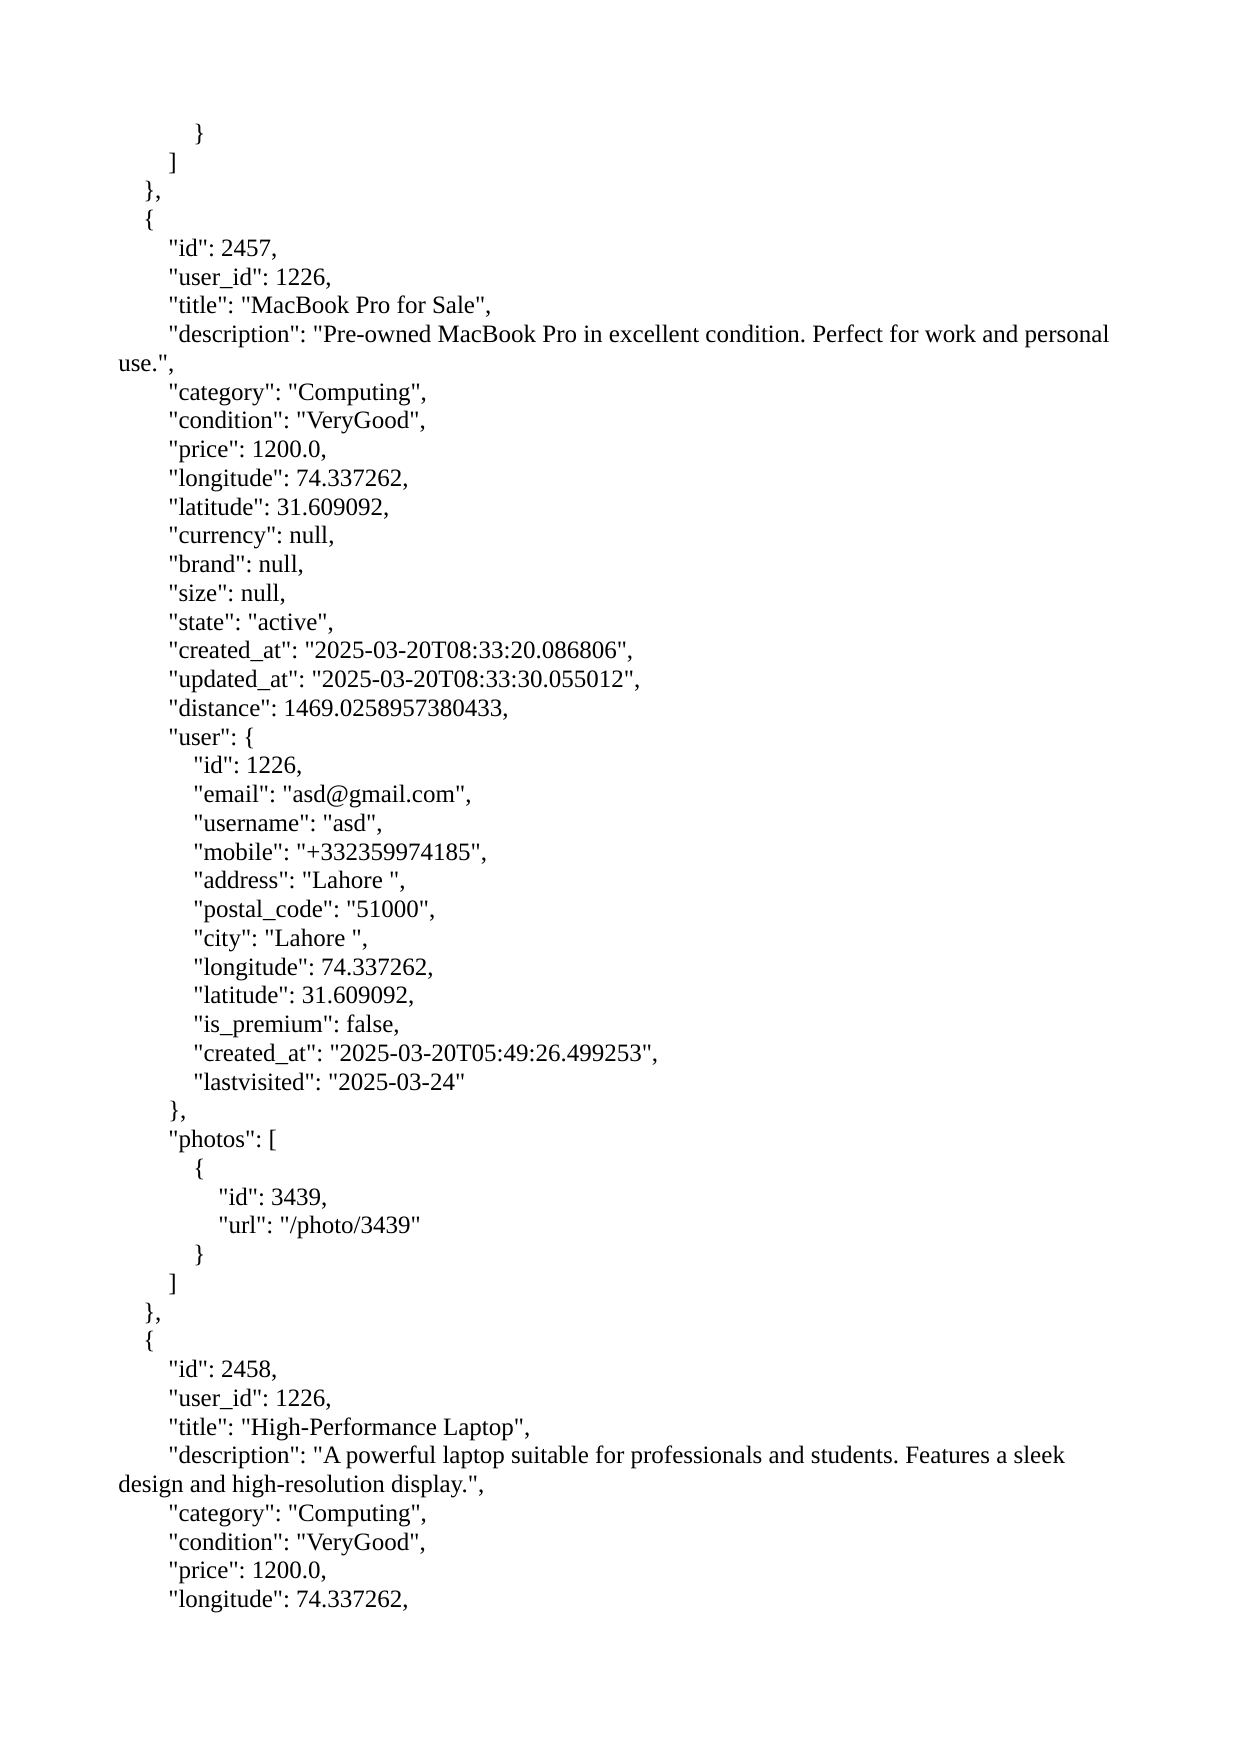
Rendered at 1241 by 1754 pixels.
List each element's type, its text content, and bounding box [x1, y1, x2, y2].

text "user": { [118, 722, 1122, 751]
text "latitude": 31.609092, [118, 981, 1122, 1009]
text "created_at": "2025-03-20T05:49:26.499253", [118, 1038, 1122, 1067]
text }, [118, 1096, 1122, 1124]
text "description": "Pre-owned MacBook Pro in excellent condition. Perfect for work and personal use.", [118, 319, 1122, 377]
text "user_id": 1226, [118, 1383, 1122, 1412]
text "latitude": 31.609092, [118, 492, 1122, 521]
text "photos": [ [118, 1124, 1122, 1153]
text "distance": 1469.0258957380433, [118, 693, 1122, 722]
text "size": null, [118, 578, 1122, 607]
text "price": 1200.0, [118, 434, 1122, 463]
text "lastvisited": "2025-03-24" [118, 1067, 1122, 1096]
text "currency": null, [118, 521, 1122, 549]
text "longitude": 74.337262, [118, 1584, 1122, 1613]
text "id": 3439, [118, 1182, 1122, 1211]
text "postal_code": "51000", [118, 894, 1122, 923]
text "id": 2457, [118, 233, 1122, 262]
text "price": 1200.0, [118, 1556, 1122, 1584]
text } [118, 118, 1122, 147]
text } [118, 1239, 1122, 1268]
text "is_premium": false, [118, 1009, 1122, 1038]
text "brand": null, [118, 549, 1122, 578]
text ] [118, 147, 1122, 176]
text "city": "Lahore ", [118, 923, 1122, 952]
text "condition": "VeryGood", [118, 406, 1122, 434]
text "mobile": "+332359974185", [118, 837, 1122, 866]
text "id": 2458, [118, 1354, 1122, 1383]
text "username": "asd", [118, 808, 1122, 837]
text }, [118, 176, 1122, 204]
text "url": "/photo/3439" [118, 1211, 1122, 1239]
text "category": "Computing", [118, 377, 1122, 406]
text { [118, 1326, 1122, 1354]
text "created_at": "2025-03-20T08:33:20.086806", [118, 636, 1122, 664]
text "updated_at": "2025-03-20T08:33:30.055012", [118, 664, 1122, 693]
text "condition": "VeryGood", [118, 1527, 1122, 1556]
text "title": "High-Performance Laptop", [118, 1412, 1122, 1441]
text "longitude": 74.337262, [118, 952, 1122, 981]
text "longitude": 74.337262, [118, 463, 1122, 492]
text "description": "A powerful laptop suitable for professionals and students. Features a sleek design and high-resolution display.", [118, 1441, 1122, 1498]
text "address": "Lahore ", [118, 866, 1122, 894]
text { [118, 204, 1122, 233]
text "state": "active", [118, 607, 1122, 636]
text "user_id": 1226, [118, 262, 1122, 291]
text { [118, 1153, 1122, 1182]
text "title": "MacBook Pro for Sale", [118, 291, 1122, 319]
text "email": "asd@gmail.com", [118, 779, 1122, 808]
text ] [118, 1268, 1122, 1297]
text "id": 1226, [118, 751, 1122, 779]
text }, [118, 1297, 1122, 1326]
text "category": "Computing", [118, 1498, 1122, 1527]
